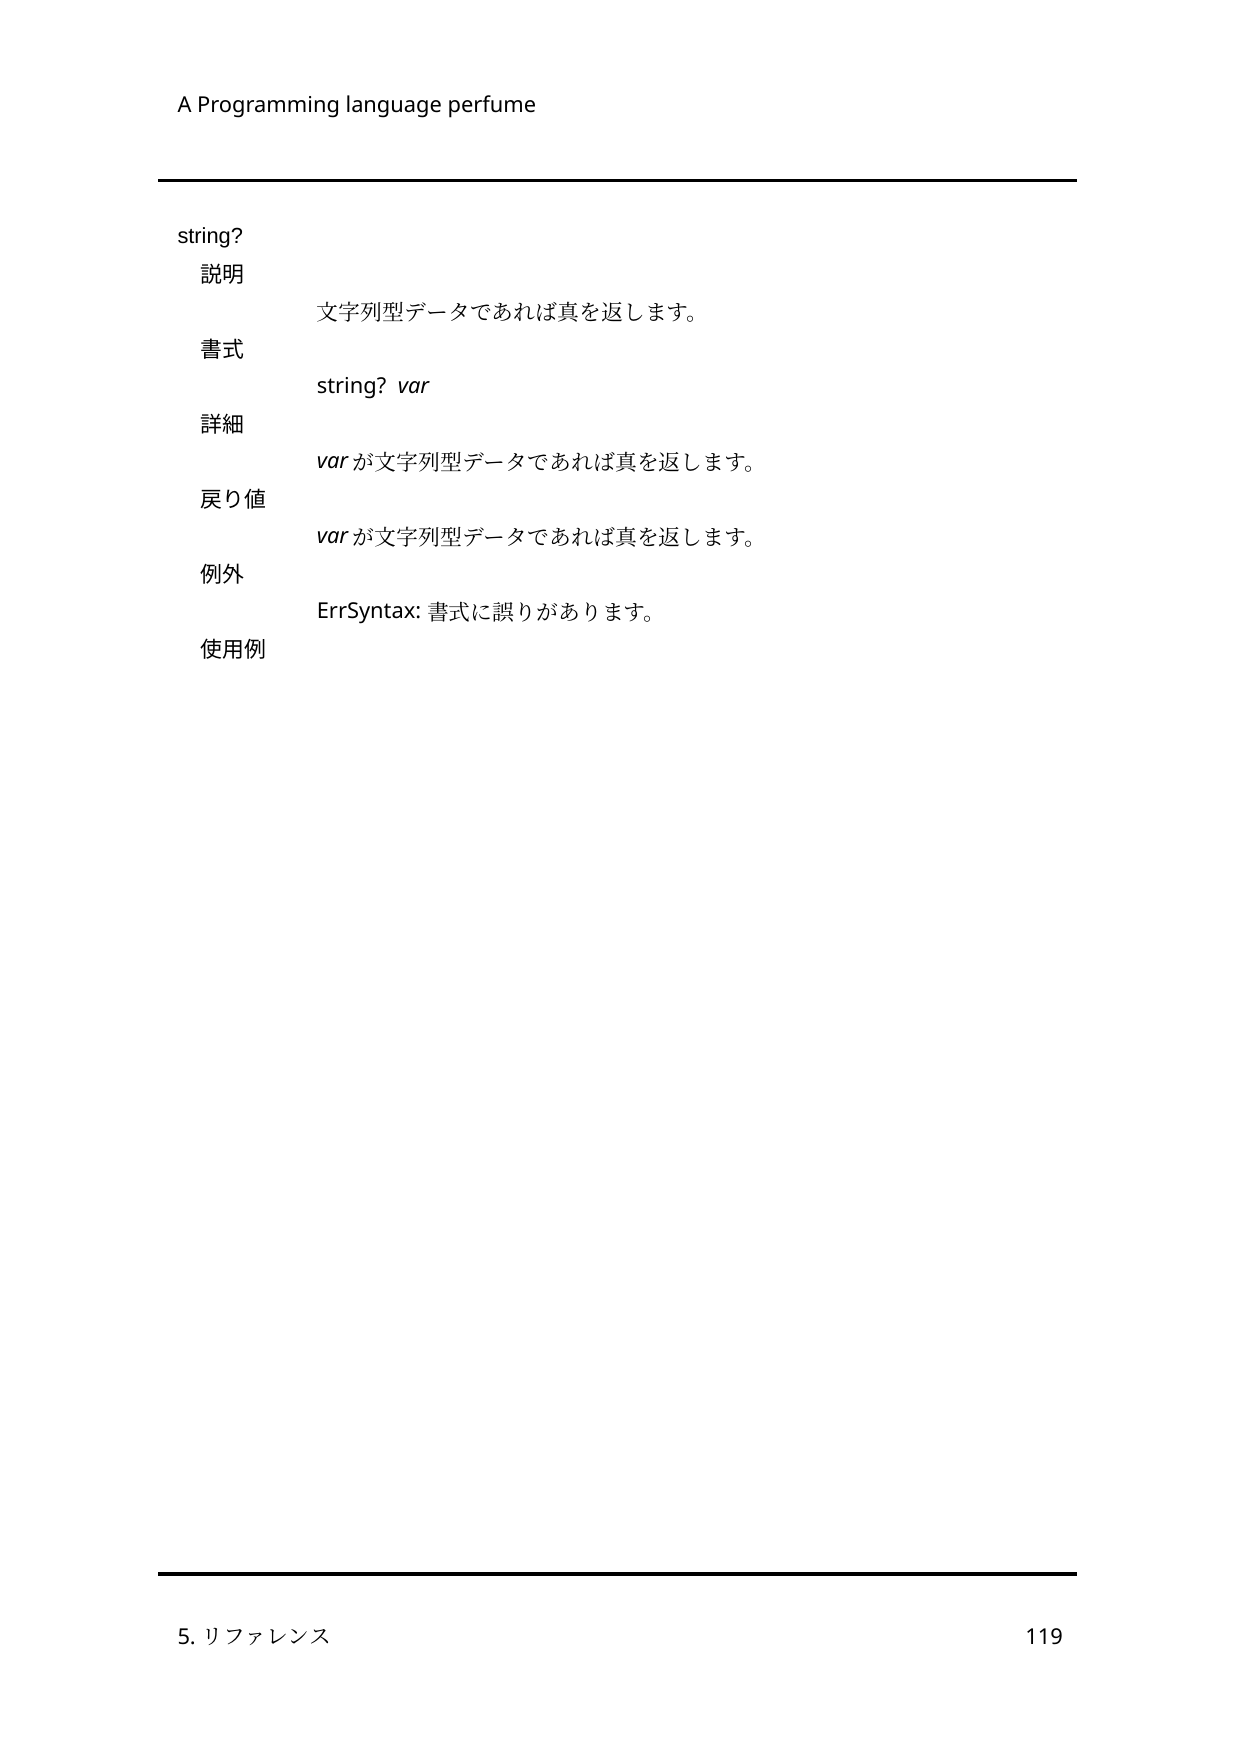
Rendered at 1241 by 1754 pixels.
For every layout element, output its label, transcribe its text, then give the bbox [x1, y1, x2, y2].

table_cell 詳細 [200, 404, 317, 479]
table_cell 使用例 [200, 629, 317, 704]
table_cell [317, 629, 1063, 704]
table_header 文字列型データであれば真を返します。 [317, 254, 1063, 329]
table_header 説明 [200, 254, 317, 329]
table_cell varが文字列型データであれば真を返します。 [317, 479, 1063, 554]
subtitle string? [177, 217, 1063, 254]
table_cell varが文字列型データであれば真を返します。 [317, 404, 1063, 479]
table_cell 例外 [200, 554, 317, 629]
table_cell ErrSyntax: 書式に誤りがあります。 [317, 554, 1063, 629]
table_cell 戻り値 [200, 479, 317, 554]
table_cell string? var [317, 329, 1063, 404]
table_cell 書式 [200, 329, 317, 404]
